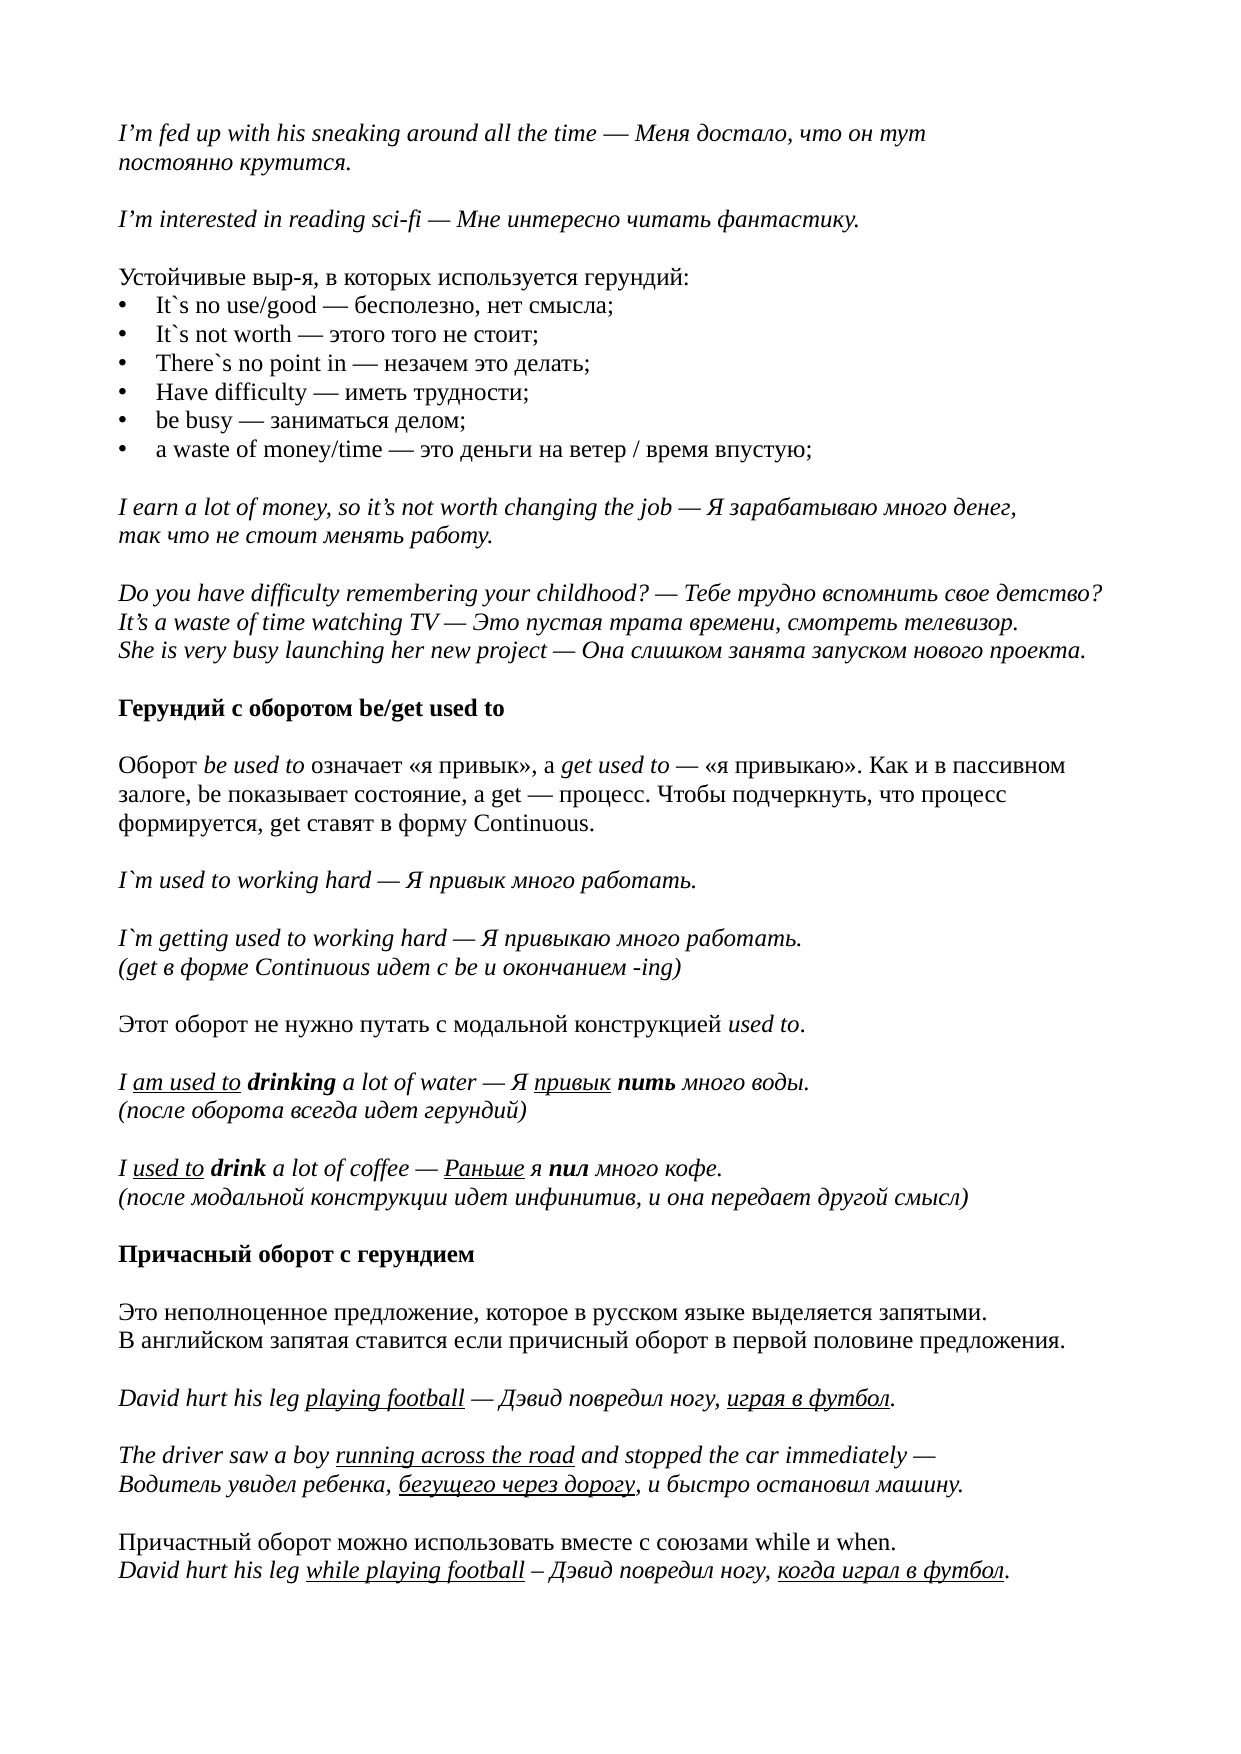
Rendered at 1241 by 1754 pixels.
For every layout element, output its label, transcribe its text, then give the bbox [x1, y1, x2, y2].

text Do you have difficulty remembering your childhood? — Тебе трудно вспомнить свое детство? [118, 578, 1122, 607]
text I used to drink a lot of coffee — Раньше я пил много кофе. [118, 1153, 1122, 1182]
text В английском запятая ставится если причисный оборот в первой половине предложения. [118, 1326, 1122, 1354]
text She is very busy launching her new project — Она слишком занята запуском нового проекта. [118, 636, 1122, 664]
text Водитель увидел ребенка, бегущего через дорогу, и быстро остановил машину. [118, 1469, 1122, 1498]
text David hurt his leg while playing football – Дэвид повредил ногу, когда играл в футбол. [118, 1556, 1122, 1584]
text Это неполноценное предложение, которое в русском языке выделяется запятыми. [118, 1297, 1122, 1326]
text David hurt his leg playing football — Дэвид повредил ногу, играя в футбол. [118, 1383, 1122, 1412]
list It`s not worth — этого того не стоит; [118, 319, 1122, 348]
text I’m fed up with his sneaking around all the time — Меня достало, что он тут [118, 118, 1122, 147]
text It’s a waste of time watching TV — Это пустая трата времени, смотреть телевизор. [118, 607, 1122, 636]
list Have difficulty — иметь трудности; [118, 377, 1122, 406]
text Причасный оборот с герундием [118, 1239, 1122, 1268]
text Устойчивые выр-я, в которых используется герундий: [118, 262, 1122, 291]
text Герундий с оборотом be/get used to [118, 693, 1122, 722]
text I`m getting used to working hard — Я привыкаю много работать. [118, 923, 1122, 952]
text (после оборота всегда идет герундий) [118, 1096, 1122, 1124]
text Оборот be used to означает «я привык», а get used to — «я привыкаю». Как и в пассивном залоге, be показывает состояние, а get — процесс. Чтобы подчеркнуть, что процесс формируется, get ставят в форму Continuous. [118, 751, 1122, 837]
text (get в форме Continuous идет с be и окончанием -ing) [118, 952, 1122, 981]
text так что не стоит менять работу. [118, 521, 1122, 549]
text I’m interested in reading sci-fi — Мне интересно читать фантастику. [118, 204, 1122, 233]
list a waste of money/time — это деньги на ветер / время впустую; [118, 434, 1122, 463]
list There`s no point in — незачем это делать; [118, 348, 1122, 377]
text Этот оборот не нужно путать с модальной конструкцией used to. [118, 1009, 1122, 1038]
text постоянно крутится. [118, 147, 1122, 176]
text I`m used to working hard — Я привык много работать. [118, 866, 1122, 894]
list be busy — заниматься делом; [118, 406, 1122, 434]
text The driver saw a boy running across the road and stopped the car immediately — [118, 1441, 1122, 1469]
text (после модальной конструкции идет инфинитив, и она передает другой смысл) [118, 1182, 1122, 1211]
text Причастный оборот можно использовать вместе с союзами while и when. [118, 1527, 1122, 1556]
list It`s no use/good — бесполезно, нет смысла; [118, 291, 1122, 319]
text I earn a lot of money, so it’s not worth changing the job — Я зарабатываю много денег, [118, 492, 1122, 521]
text I am used to drinking a lot of water — Я привык пить много воды. [118, 1067, 1122, 1096]
